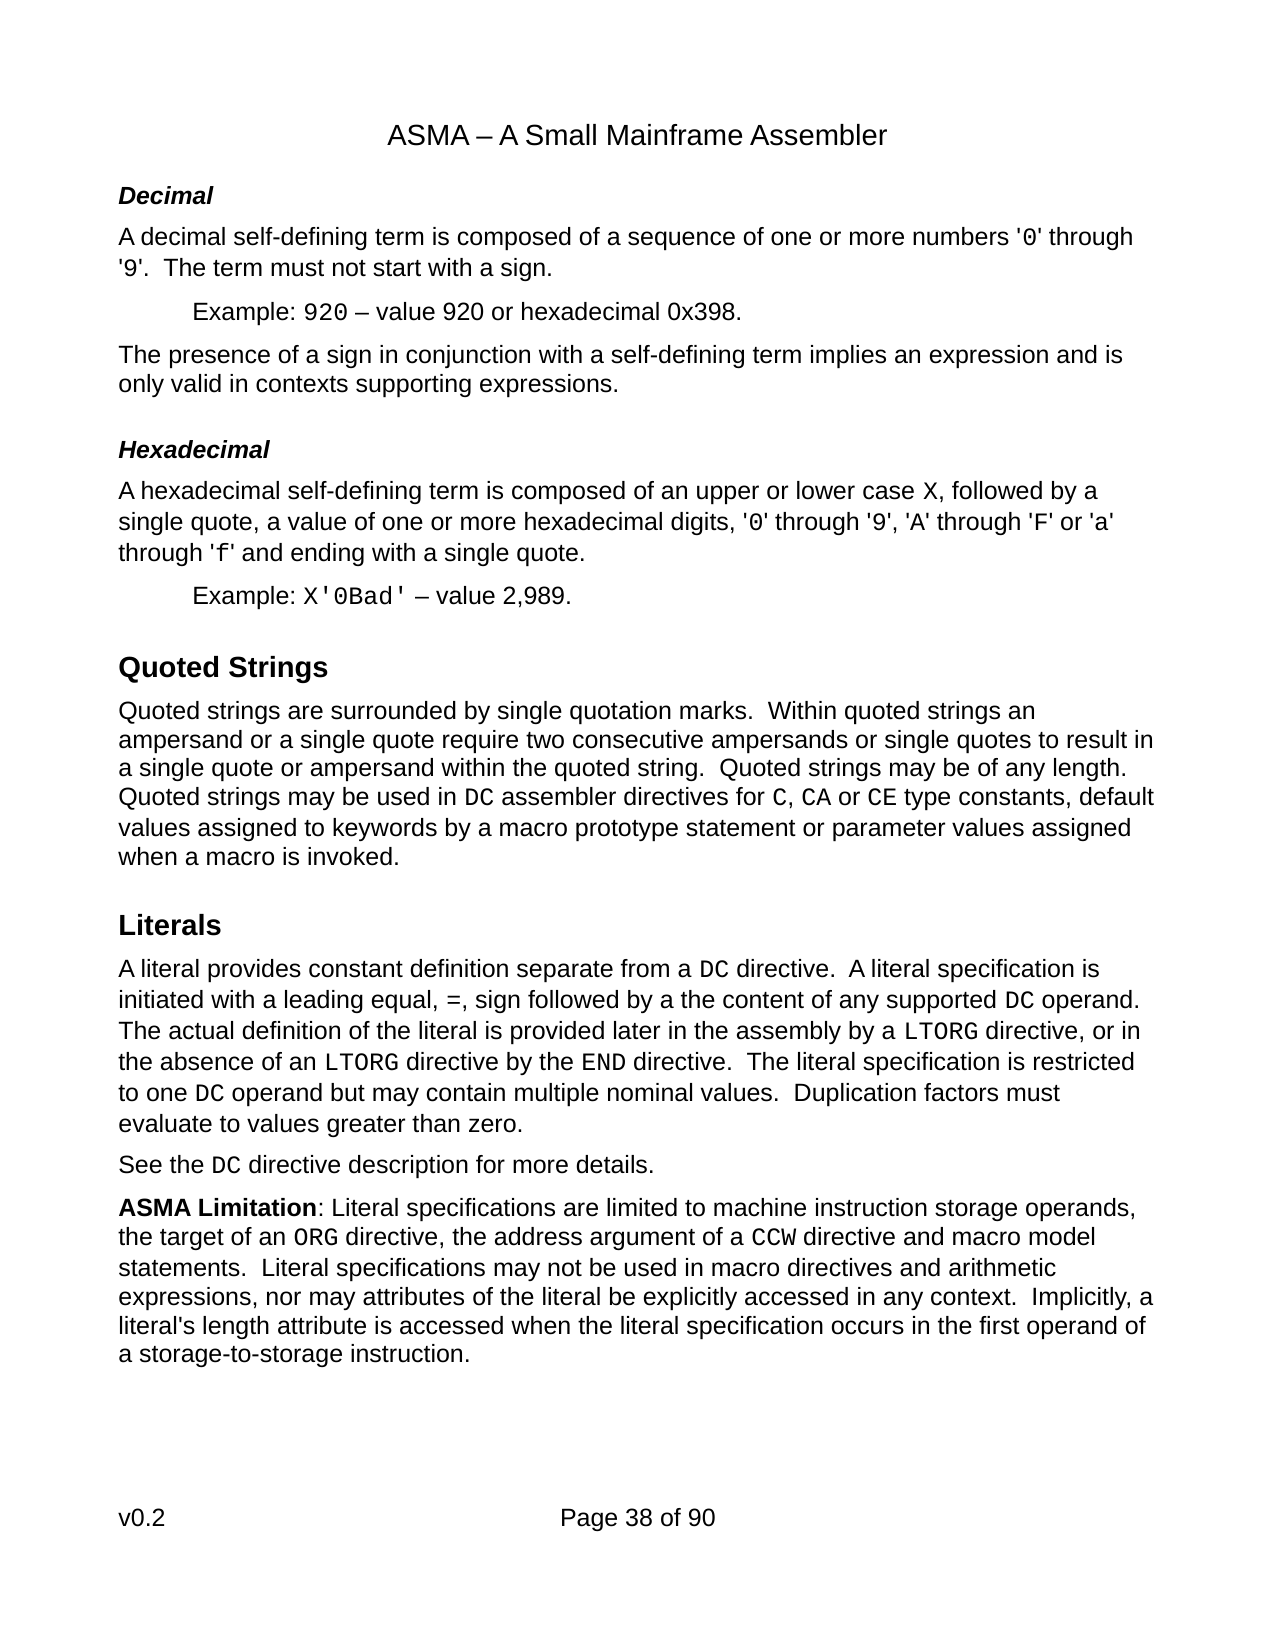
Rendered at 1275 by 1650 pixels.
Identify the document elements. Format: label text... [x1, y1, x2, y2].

subtitle Hexadecimal [118, 435, 1157, 463]
subtitle Literals [118, 908, 1157, 942]
text A literal provides constant definition separate from a DC directive. A literal specification is initiated with a leading equal, =, sign followed by a the content of any supported DC operand. The actual definition of the literal is provided later in the assembly by a LTORG directive, or in the absence of an LTORG directive by the END directive. The literal specification is restricted to one DC operand but may contain multiple nominal values. Duplication factors must evaluate to values greater than zero. [118, 954, 1157, 1137]
subtitle Decimal [118, 181, 1157, 210]
text A hexadecimal self-defining term is composed of an upper or lower case X, followed by a single quote, a value of one or more hexadecimal digits, '0' through '9', 'A' through 'F' or 'a' through 'f' and ending with a single quote. [118, 476, 1157, 569]
text Quoted strings are surrounded by single quotation marks. Within quoted strings an ampersand or a single quote require two consecutive ampersands or single quotes to result in a single quote or ampersand within the quoted string. Quoted strings may be of any length. Quoted strings may be used in DC assembler directives for C, CA or CE type constants, default values assigned to keywords by a macro prototype statement or parameter values assigned when a macro is invoked. [118, 696, 1157, 871]
text See the DC directive description for more details. [118, 1150, 1157, 1181]
text The presence of a sign in conjunction with a self-defining term implies an expression and is only valid in contexts supporting expressions. [118, 340, 1157, 397]
text Example: X'0Bad' – value 2,989. [192, 581, 1157, 612]
subtitle Quoted Strings [118, 650, 1157, 683]
text Example: 920 – value 920 or hexadecimal 0x398. [192, 297, 1157, 327]
text ASMA Limitation: Literal specifications are limited to machine instruction storage operands, the target of an ORG directive, the address argument of a CCW directive and macro model statements. Literal specifications may not be used in macro directives and arithmetic expressions, nor may attributes of the literal be explicitly accessed in any context. Implicitly, a literal's length attribute is accessed when the literal specification occurs in the first operand of a storage-to-storage instruction. [118, 1193, 1157, 1368]
text A decimal self-defining term is composed of a sequence of one or more numbers '0' through '9'. The term must not start with a sign. [118, 222, 1157, 284]
